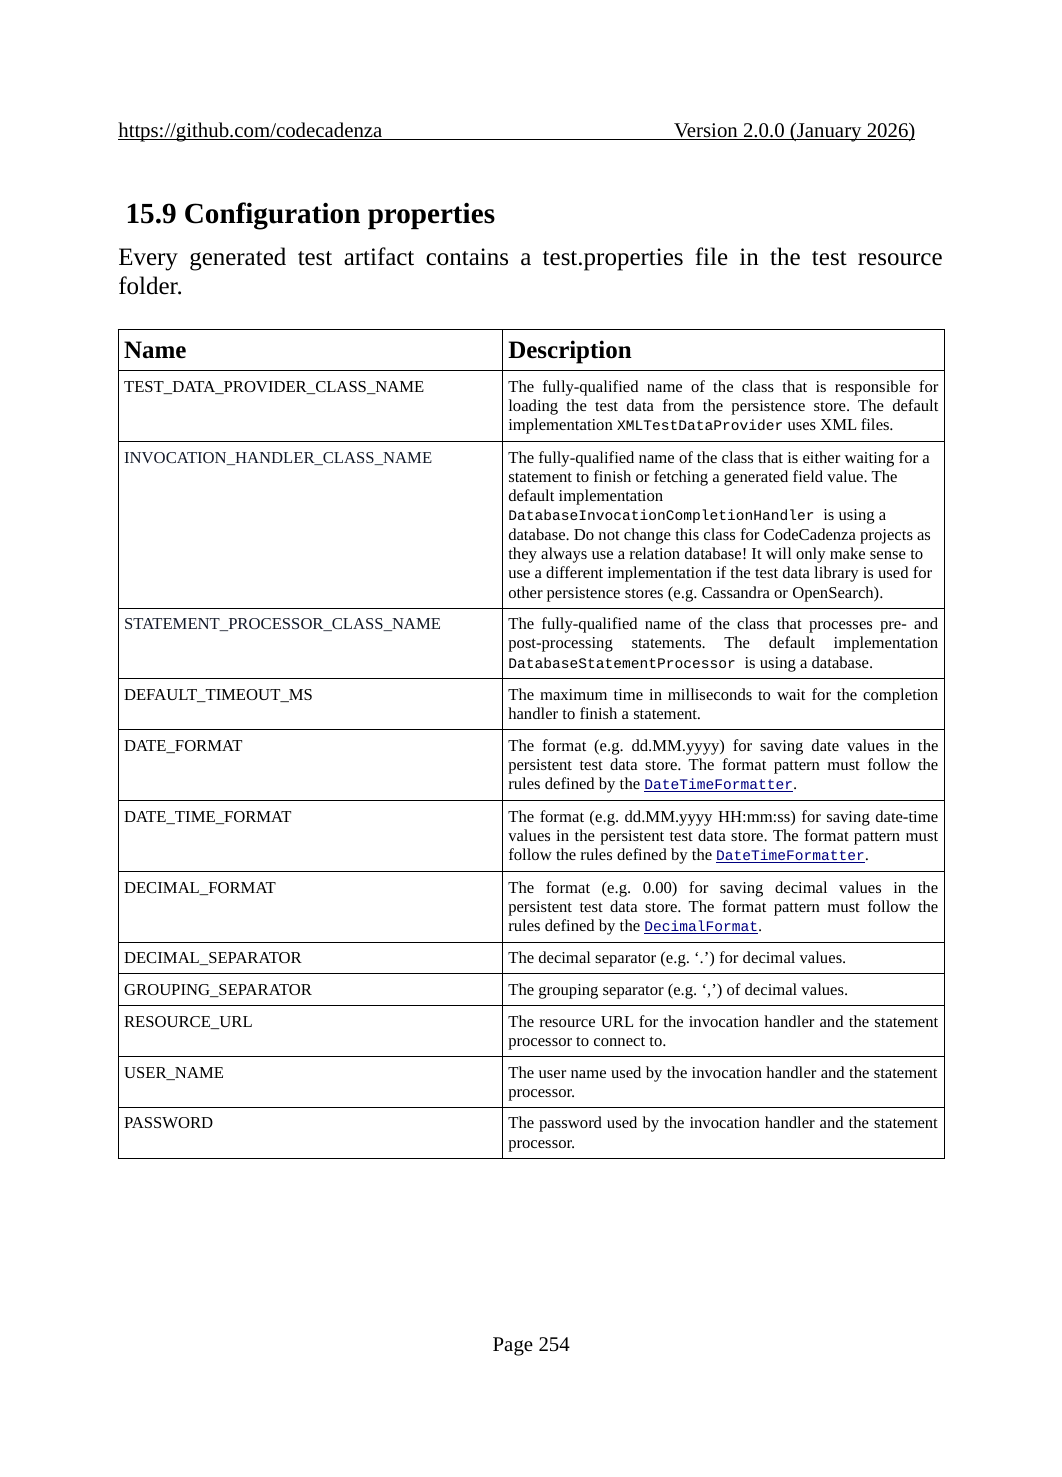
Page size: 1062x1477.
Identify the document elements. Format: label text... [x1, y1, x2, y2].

table_cell The user name used by the invocation handler and the statement processor. [503, 1057, 944, 1107]
table_cell GROUPING_SEPARATOR [119, 974, 502, 1005]
table_cell The format (e.g. dd.MM.yyyy) for saving date values in the persistent test data store. The format pattern must follow the rules defined by the DateTimeFormatter. [503, 730, 944, 800]
table_cell The maximum time in milliseconds to wait for the completion handler to finish a statement. [503, 679, 944, 729]
table_cell The fully-qualified name of the class that is either waiting for a statement to finish or fetching a generated field value. The default implementation DatabaseInvocationCompletionHandler is using a database. Do not change this class for CodeCadenza projects as they always use a relation database! It will only make sense to use a different implementation if the test data library is used for other persistence stores (e.g. Cassandra or OpenSearch). [503, 442, 944, 607]
table_cell PASSWORD [119, 1108, 502, 1157]
table_cell STATEMENT_PROCESSOR_CLASS_NAME [119, 609, 502, 678]
table_cell DECIMAL_FORMAT [119, 872, 502, 942]
table_cell RESOURCE_URL [119, 1006, 502, 1056]
table_cell DATE_FORMAT [119, 730, 502, 800]
table_cell DECIMAL_SEPARATOR [119, 943, 502, 973]
table_cell The resource URL for the invocation handler and the statement processor to connect to. [503, 1006, 944, 1056]
table_cell The fully-qualified name of the class that is responsible for loading the test data from the persistence store. The default implementation XMLTestDataProvider uses XML files. [503, 371, 944, 441]
table_cell DATE_TIME_FORMAT [119, 801, 502, 871]
table_header Name [119, 330, 502, 370]
table_cell INVOCATION_HANDLER_CLASS_NAME [119, 442, 502, 607]
table_cell The fully-qualified name of the class that processes pre- and post-processing statements. The default implementation DatabaseStatementProcessor is using a database. [503, 609, 944, 678]
table_cell TEST_DATA_PROVIDER_CLASS_NAME [119, 371, 502, 441]
table_cell The password used by the invocation handler and the statement processor. [503, 1108, 944, 1157]
text Every generated test artifact contains a test.properties file in the test resource folder. [118, 242, 944, 300]
table_cell DEFAULT_TIMEOUT_MS [119, 679, 502, 729]
table_cell The format (e.g. 0.00) for saving decimal values in the persistent test data store. The format pattern must follow the rules defined by the DecimalFormat. [503, 872, 944, 942]
table_cell The decimal separator (e.g. ‘.’) for decimal values. [503, 943, 944, 973]
table_header Description [503, 330, 944, 370]
table_cell The grouping separator (e.g. ‘,’) of decimal values. [503, 974, 944, 1005]
table_cell USER_NAME [119, 1057, 502, 1107]
subtitle Configuration properties [118, 196, 944, 230]
table_cell The format (e.g. dd.MM.yyyy HH:mm:ss) for saving date-time values in the persistent test data store. The format pattern must follow the rules defined by the DateTimeFormatter. [503, 801, 944, 871]
